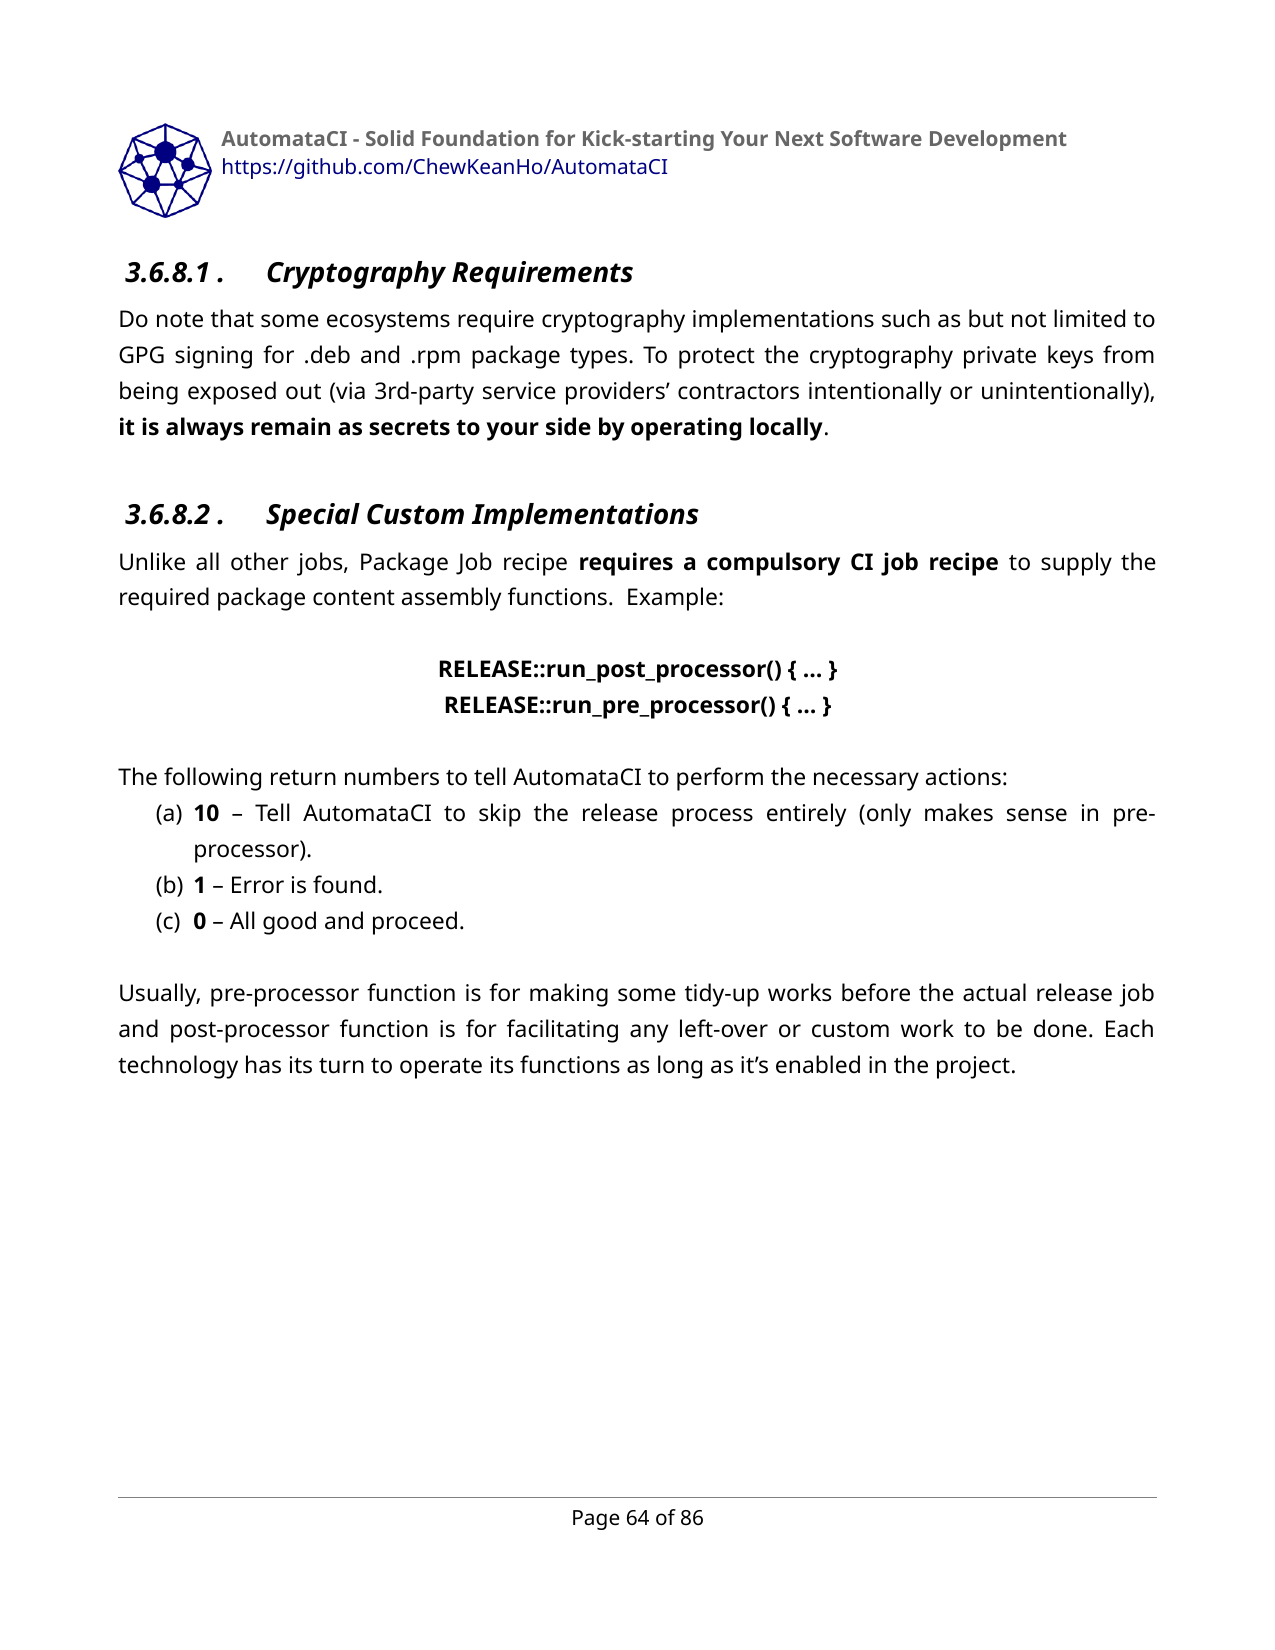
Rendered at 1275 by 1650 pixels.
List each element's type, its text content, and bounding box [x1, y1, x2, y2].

subtitle Special Custom Implementations [118, 495, 1157, 533]
list 1 – Error is found. [156, 869, 1157, 900]
text Unlike all other jobs, Package Job recipe requires a compulsory CI job recipe to supply the required package content assembly functions. Example: [118, 545, 1157, 613]
text The following return numbers to tell AutomataCI to perform the necessary actions: [118, 761, 1157, 792]
list 10 – Tell AutomataCI to skip the release process entirely (only makes sense in pre-processor). [156, 797, 1157, 864]
list 0 – All good and proceed. [156, 905, 1157, 936]
picture [118, 123, 212, 218]
text Usually, pre-processor function is for making some tidy-up works before the actual release job and post-processor function is for facilitating any left-over or custom work to be done. Each technology has its turn to operate its functions as long as it’s enabled in the project. [118, 977, 1157, 1080]
text Do note that some ecosystems require cryptography implementations such as but not limited to GPG signing for .deb and .rpm package types. To protect the cryptography private keys from being exposed out (via 3rd-party service providers’ contractors intentionally or unintentionally), it is always remain as secrets to your side by operating locally. [118, 303, 1157, 442]
subtitle Cryptography Requirements [118, 253, 1157, 291]
text RELEASE::run_post_processor() { … } [118, 653, 1157, 684]
text RELEASE::run_pre_processor() { … } [118, 689, 1157, 720]
